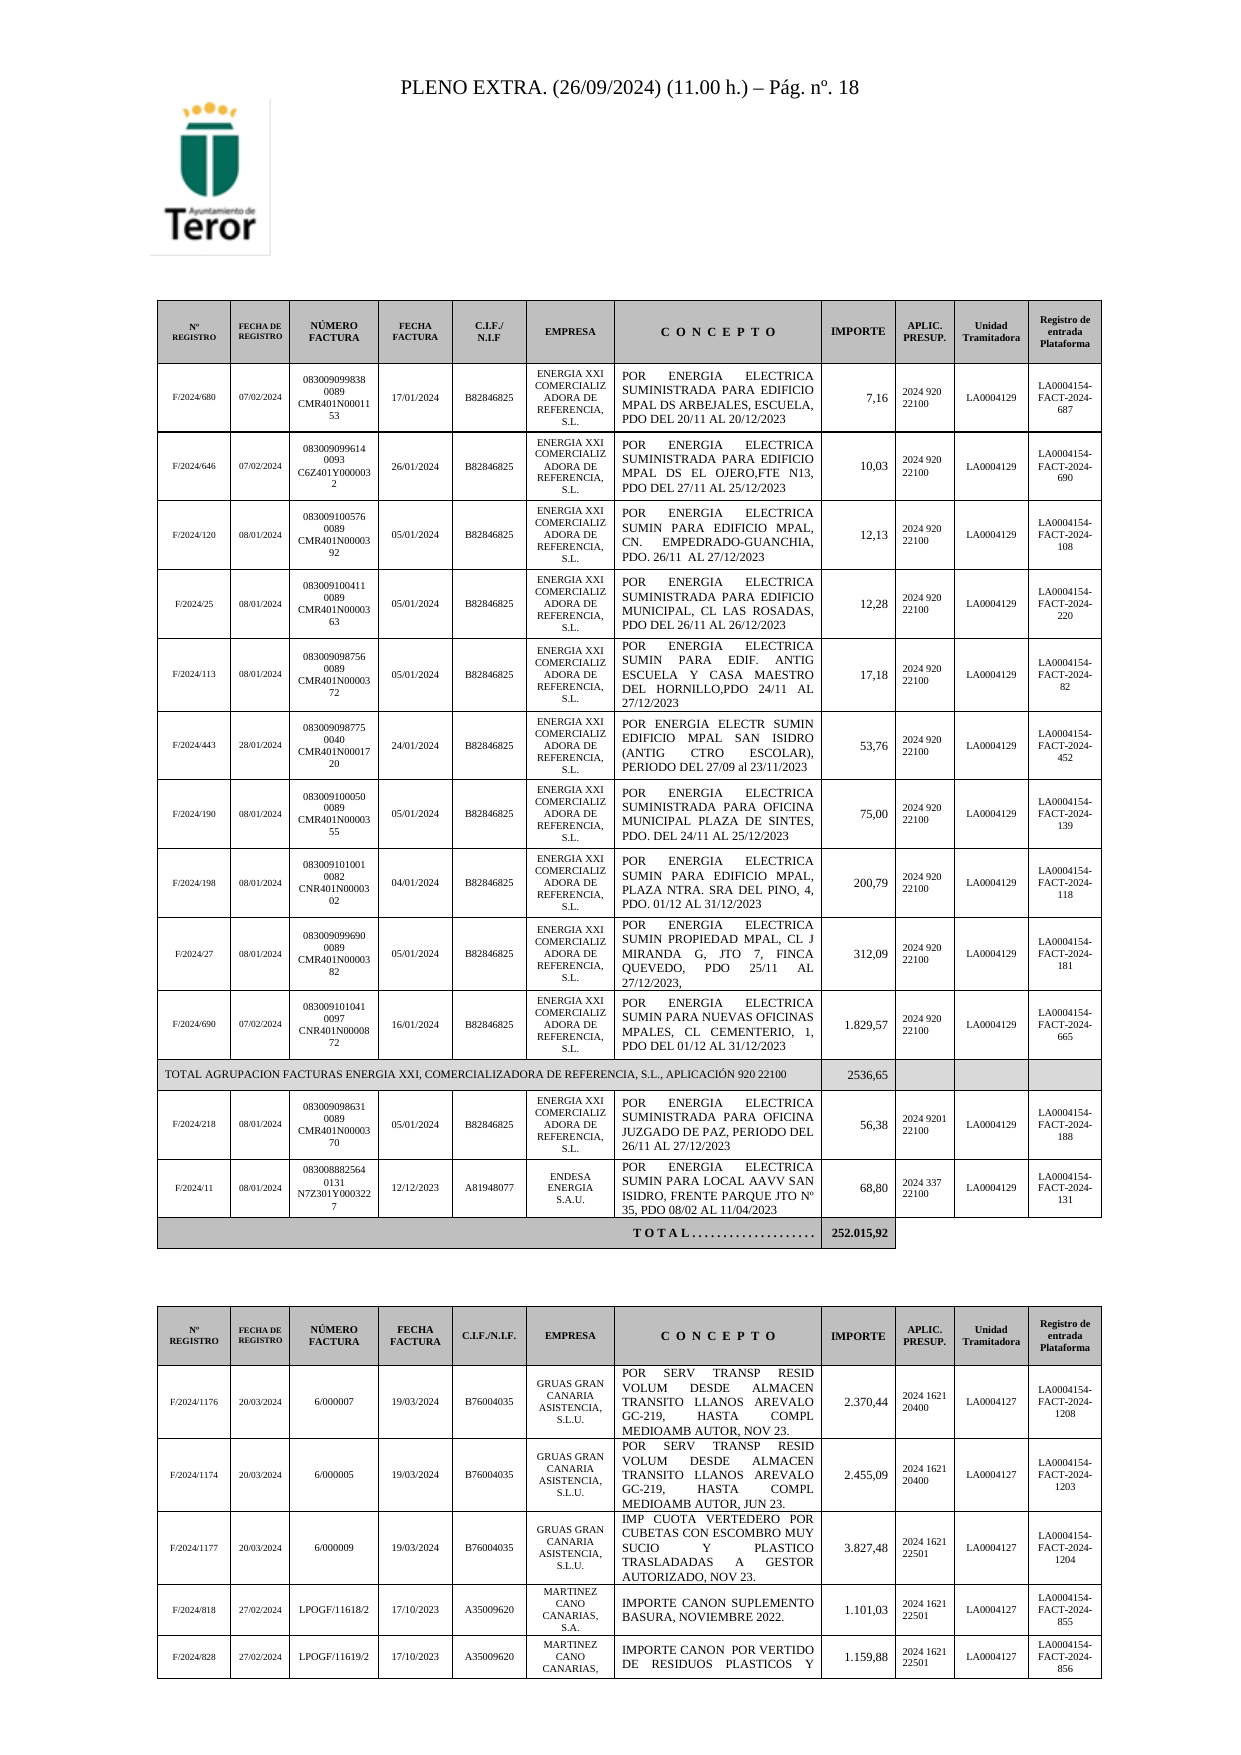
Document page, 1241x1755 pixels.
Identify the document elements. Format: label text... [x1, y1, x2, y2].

table_cell [1029, 1060, 1101, 1090]
table_cell ENERGIA XXI COMERCIALIZADORA DE REFERENCIA, S.L. [527, 639, 614, 711]
table_cell 20/03/2024 [231, 1366, 289, 1438]
table_cell LA0004127 [955, 1366, 1028, 1438]
table_header Unidad Tramitadora [955, 1307, 1028, 1365]
table_cell 05/01/2024 [379, 918, 452, 990]
table_cell ENDESA ENERGIA S.A.U. [527, 1160, 614, 1217]
table_cell 2024 920 22100 [896, 364, 954, 431]
table_cell 2024 920 22100 [896, 570, 954, 638]
table_cell B82846825 [453, 780, 526, 848]
table_cell [954, 1218, 1028, 1248]
table_cell F/2024/818 [158, 1585, 230, 1635]
table_cell B82846825 [453, 364, 526, 431]
table_cell LA0004154-FACT-2024-1208 [1029, 1366, 1101, 1438]
table_cell 083009101041 0097 CNR401N0000872 [290, 991, 378, 1058]
table_cell ENERGIA XXI COMERCIALIZADORA DE REFERENCIA, S.L. [527, 433, 614, 500]
table_cell 2024 9201 22100 [896, 1091, 954, 1158]
table_cell 3.827,48 [822, 1512, 895, 1584]
table_cell 2024 920 22100 [896, 780, 954, 848]
table_cell POR ENERGIA ELECTRICA SUMINISTRADA PARA EDIFICIO MPAL DS ARBEJALES, ESCUELA, PDO DEL 20/11 AL 20/12/2023 [615, 364, 821, 431]
table_cell POR ENERGIA ELECTRICA SUMIN PARA LOCAL AAVV SAN ISIDRO, FRENTE PARQUE JTO Nº 35, PDO 08/02 AL 11/04/2023 [615, 1160, 821, 1217]
table_cell LA0004129 [955, 433, 1028, 500]
table_header C.I.F./ N.I.F [453, 301, 526, 363]
table_cell 2024 920 22100 [896, 712, 954, 779]
table_cell POR ENERGIA ELECTRICA SUMINISTRADA PARA EDIFICIO MUNICIPAL, CL LAS ROSADAS, PDO DEL 26/11 AL 26/12/2023 [615, 570, 821, 638]
table_header Registro de entrada Plataforma [1029, 1307, 1101, 1365]
table_cell [290, 1249, 378, 1279]
table_cell F/2024/646 [158, 433, 230, 500]
table_cell 28/01/2024 [231, 712, 289, 779]
table_cell F/2024/120 [158, 501, 230, 569]
table_cell 2024 920 22100 [896, 501, 954, 569]
table_cell 2024 920 22100 [896, 433, 954, 500]
table_cell 10,03 [822, 433, 895, 500]
table_cell LA0004129 [955, 991, 1028, 1058]
table_cell 2024 1621 22501 [896, 1585, 954, 1635]
table_header EMPRESA [527, 301, 614, 363]
table_cell IMP CUOTA VERTEDERO POR CUBETAS CON ESCOMBRO MUY SUCIO Y PLASTICO TRASLADADAS A GESTOR AUTORIZADO, NOV 23. [615, 1512, 821, 1584]
table_cell 2.455,09 [822, 1439, 895, 1511]
table_cell 6/000007 [290, 1366, 378, 1438]
table_cell F/2024/1176 [158, 1366, 230, 1438]
table_cell B82846825 [453, 501, 526, 569]
table_cell 083009098631 0089 CMR401N0000370 [290, 1091, 378, 1158]
table_cell ENERGIA XXI COMERCIALIZADORA DE REFERENCIA, S.L. [527, 849, 614, 917]
table_cell 083009099838 0089 CMR401N0001153 [290, 364, 378, 431]
table_header NÚMERO FACTURA [290, 301, 378, 363]
table_cell GRUAS GRAN CANARIA ASISTENCIA, S.L.U. [527, 1512, 614, 1584]
table_cell F/2024/680 [158, 364, 230, 431]
table_cell POR ENERGIA ELECTRICA SUMINISTRADA PARA OFICINA JUZGADO DE PAZ, PERIODO DEL 26/11 AL 27/12/2023 [615, 1091, 821, 1158]
table_cell 08/01/2024 [231, 1160, 289, 1217]
table_cell B76004035 [453, 1366, 526, 1438]
table_cell LA0004154-FACT-2024-139 [1029, 780, 1101, 848]
table_cell 2024 1621 20400 [896, 1439, 954, 1511]
table_cell POR ENERGIA ELECTRICA SUMIN PARA NUEVAS OFICINAS MPALES, CL CEMENTERIO, 1, PDO DEL 01/12 AL 31/12/2023 [615, 991, 821, 1058]
table_cell 6/000009 [290, 1512, 378, 1584]
table_cell A35009620 [453, 1585, 526, 1635]
table_cell 07/02/2024 [231, 991, 289, 1058]
table_cell 17/10/2023 [379, 1585, 452, 1635]
table_cell MARTINEZ CANO CANARIAS, S.A. [527, 1585, 614, 1635]
table_cell LA0004129 [955, 364, 1028, 431]
table_cell LA0004129 [955, 570, 1028, 638]
table_cell 083008882564 0131 N7Z301Y0003227 [290, 1160, 378, 1217]
table_cell 7,16 [822, 364, 895, 431]
table_cell LA0004154-FACT-2024-131 [1029, 1160, 1101, 1217]
table_cell 6/000005 [290, 1439, 378, 1511]
table_cell 083009101001 0082 CNR401N0000302 [290, 849, 378, 917]
table_header Nº REGISTRO [158, 301, 230, 363]
table_cell 08/01/2024 [231, 1091, 289, 1158]
table_cell POR ENERGIA ELECTRICA SUMIN PARA EDIFICIO MPAL, CN. EMPEDRADO-GUANCHIA, PDO. 26/11 AL 27/12/2023 [615, 501, 821, 569]
table_cell LA0004129 [955, 849, 1028, 917]
table_cell [896, 1218, 954, 1248]
table_cell A81948077 [453, 1160, 526, 1217]
table_cell 08/01/2024 [231, 570, 289, 638]
table_cell ENERGIA XXI COMERCIALIZADORA DE REFERENCIA, S.L. [527, 1091, 614, 1158]
table_cell 05/01/2024 [379, 780, 452, 848]
table_cell 05/01/2024 [379, 570, 452, 638]
table_cell 08/01/2024 [231, 501, 289, 569]
table_cell F/2024/828 [158, 1636, 230, 1678]
table_header IMPORTE [822, 1307, 895, 1365]
table_cell LA0004154-FACT-2024-452 [1029, 712, 1101, 779]
table_cell 26/01/2024 [379, 433, 452, 500]
table_cell 083009098775 0040 CMR401N0001720 [290, 712, 378, 779]
table_cell LA0004154-FACT-2024-181 [1029, 918, 1101, 990]
table_cell 05/01/2024 [379, 501, 452, 569]
table_cell LA0004127 [955, 1439, 1028, 1511]
table_cell B82846825 [453, 639, 526, 711]
table_cell 2024 1621 22501 [896, 1512, 954, 1584]
table_cell 19/03/2024 [379, 1366, 452, 1438]
table_cell [954, 1248, 1028, 1279]
table_cell 2024 920 22100 [896, 991, 954, 1058]
table_cell ENERGIA XXI COMERCIALIZADORA DE REFERENCIA, S.L. [527, 918, 614, 990]
table_cell IMPORTE CANON POR VERTIDO DE RESIDUOS PLASTICOS Y [615, 1636, 821, 1678]
table_cell [615, 1249, 821, 1279]
table_cell POR ENERGIA ELECTRICA SUMIN PARA EDIF. ANTIG ESCUELA Y CASA MAESTRO DEL HORNILLO,PDO 24/11 AL 27/12/2023 [615, 639, 821, 711]
table_cell F/2024/190 [158, 780, 230, 848]
table_cell 56,38 [822, 1091, 895, 1158]
table_cell B82846825 [453, 712, 526, 779]
table_cell POR ENERGIA ELECTR SUMIN EDIFICIO MPAL SAN ISIDRO (ANTIG CTRO ESCOLAR), PERIODO DEL 27/09 al 23/11/2023 [615, 712, 821, 779]
table_cell ENERGIA XXI COMERCIALIZADORA DE REFERENCIA, S.L. [527, 364, 614, 431]
table_header FECHA DE REGISTRO [231, 1307, 289, 1365]
table_cell POR ENERGIA ELECTRICA SUMINISTRADA PARA OFICINA MUNICIPAL PLAZA DE SINTES, PDO. DEL 24/11 AL 25/12/2023 [615, 780, 821, 848]
table_cell 2024 920 22100 [896, 849, 954, 917]
table_cell LPOGF/11618/2 [290, 1585, 378, 1635]
table_cell 07/02/2024 [231, 433, 289, 500]
table_cell LA0004127 [955, 1636, 1028, 1678]
table_cell 2536,65 [822, 1060, 895, 1090]
table_cell 12/12/2023 [379, 1160, 452, 1217]
table_cell LA0004154-FACT-2024-665 [1029, 991, 1101, 1058]
table_cell LA0004129 [955, 639, 1028, 711]
table_cell 1.829,57 [822, 991, 895, 1058]
table_cell 2024 337 22100 [896, 1160, 954, 1217]
table_cell POR ENERGIA ELECTRICA SUMIN PARA EDIFICIO MPAL, PLAZA NTRA. SRA DEL PINO, 4, PDO. 01/12 AL 31/12/2023 [615, 849, 821, 917]
table_cell TOTAL AGRUPACION FACTURAS ENERGIA XXI, COMERCIALIZADORA DE REFERENCIA, S.L., APLICACIÓN 920 22100 [158, 1060, 821, 1090]
table_cell 1.101,03 [822, 1585, 895, 1635]
table_cell [895, 1248, 954, 1279]
table_cell F/2024/27 [158, 918, 230, 990]
table_cell ENERGIA XXI COMERCIALIZADORA DE REFERENCIA, S.L. [527, 991, 614, 1058]
table_header C O N C E P T O [615, 301, 821, 363]
table_cell 083009098756 0089 CMR401N0000372 [290, 639, 378, 711]
table_cell LA0004154-FACT-2024-82 [1029, 639, 1101, 711]
table_cell 05/01/2024 [379, 1091, 452, 1158]
table_cell 24/01/2024 [379, 712, 452, 779]
table_cell ENERGIA XXI COMERCIALIZADORA DE REFERENCIA, S.L. [527, 712, 614, 779]
table_cell B82846825 [453, 849, 526, 917]
table_cell 19/03/2024 [379, 1439, 452, 1511]
table_cell IMPORTE CANON SUPLEMENTO BASURA, NOVIEMBRE 2022. [615, 1585, 821, 1635]
table_cell 16/01/2024 [379, 991, 452, 1058]
table_cell 68,80 [822, 1160, 895, 1217]
table_cell LA0004154-FACT-2024-220 [1029, 570, 1101, 638]
table_cell 083009100576 0089 CMR401N0000392 [290, 501, 378, 569]
table_cell [157, 1249, 231, 1279]
table_cell LA0004127 [955, 1512, 1028, 1584]
table_cell [955, 1060, 1028, 1090]
table_cell LA0004129 [955, 918, 1028, 990]
table_cell 08/01/2024 [231, 780, 289, 848]
table_cell 2024 1621 22501 [896, 1636, 954, 1678]
table_cell F/2024/198 [158, 849, 230, 917]
table_cell 27/02/2024 [231, 1636, 289, 1678]
table_cell 17,18 [822, 639, 895, 711]
table_header Nº REGISTRO [158, 1307, 230, 1365]
table_cell LA0004129 [955, 1160, 1028, 1217]
table_header Unidad Tramitadora [955, 301, 1028, 363]
table_header FECHA DE REGISTRO [231, 301, 289, 363]
table_cell B82846825 [453, 1091, 526, 1158]
table_cell F/2024/690 [158, 991, 230, 1058]
table_cell B82846825 [453, 918, 526, 990]
table_cell LA0004154-FACT-2024-855 [1029, 1585, 1101, 1635]
table_cell 2024 920 22100 [896, 639, 954, 711]
table_cell B82846825 [453, 570, 526, 638]
table_cell 083009099690 0089 CMR401N0000382 [290, 918, 378, 990]
table_header APLIC. PRESUP. [896, 301, 954, 363]
table_cell 17/01/2024 [379, 364, 452, 431]
table_cell LA0004154-FACT-2024-1204 [1029, 1512, 1101, 1584]
table_header NÚMERO FACTURA [290, 1307, 378, 1365]
table_cell 53,76 [822, 712, 895, 779]
table_cell [378, 1249, 452, 1279]
table_cell [452, 1249, 526, 1279]
table_header APLIC. PRESUP. [896, 1307, 954, 1365]
table_cell LA0004154-FACT-2024-856 [1029, 1636, 1101, 1678]
table_cell 08/01/2024 [231, 639, 289, 711]
table_cell [1028, 1218, 1102, 1248]
table_cell LA0004154-FACT-2024-188 [1029, 1091, 1101, 1158]
table_cell 20/03/2024 [231, 1439, 289, 1511]
table_cell 08/01/2024 [231, 918, 289, 990]
table_cell B82846825 [453, 433, 526, 500]
table_cell LA0004129 [955, 501, 1028, 569]
table_cell A35009620 [453, 1636, 526, 1678]
table_cell LA0004129 [955, 1091, 1028, 1158]
table_header FECHA FACTURA [379, 1307, 452, 1365]
table_header C O N C E P T O [615, 1307, 821, 1365]
table_cell F/2024/1177 [158, 1512, 230, 1584]
table_cell 27/02/2024 [231, 1585, 289, 1635]
table_cell 19/03/2024 [379, 1512, 452, 1584]
table_cell F/2024/443 [158, 712, 230, 779]
table_cell ENERGIA XXI COMERCIALIZADORA DE REFERENCIA, S.L. [527, 780, 614, 848]
table_cell 04/01/2024 [379, 849, 452, 917]
table_cell POR SERV TRANSP RESID VOLUM DESDE ALMACEN TRANSITO LLANOS AREVALO GC-219, HASTA COMPL MEDIOAMB AUTOR, NOV 23. [615, 1366, 821, 1438]
table_cell [1028, 1248, 1102, 1279]
table_cell GRUAS GRAN CANARIA ASISTENCIA, S.L.U. [527, 1366, 614, 1438]
table_cell [821, 1249, 895, 1279]
table_cell 2.370,44 [822, 1366, 895, 1438]
table_cell B76004035 [453, 1512, 526, 1584]
table_cell POR ENERGIA ELECTRICA SUMINISTRADA PARA EDIFICIO MPAL DS EL OJERO,FTE N13, PDO DEL 27/11 AL 25/12/2023 [615, 433, 821, 500]
table_header Registro de entrada Plataforma [1029, 301, 1101, 363]
table_cell POR ENERGIA ELECTRICA SUMIN PROPIEDAD MPAL, CL J MIRANDA G, JTO 7, FINCA QUEVEDO, PDO 25/11 AL 27/12/2023, [615, 918, 821, 990]
table_cell [231, 1249, 290, 1279]
table_cell 05/01/2024 [379, 639, 452, 711]
table_cell ENERGIA XXI COMERCIALIZADORA DE REFERENCIA, S.L. [527, 570, 614, 638]
table_cell POR SERV TRANSP RESID VOLUM DESDE ALMACEN TRANSITO LLANOS AREVALO GC-219, HASTA COMPL MEDIOAMB AUTOR, JUN 23. [615, 1439, 821, 1511]
table_cell 252.015,92 [822, 1218, 895, 1248]
table_cell 200,79 [822, 849, 895, 917]
table_cell 12,28 [822, 570, 895, 638]
table_cell 2024 920 22100 [896, 918, 954, 990]
table_header IMPORTE [822, 301, 895, 363]
table_cell LA0004154-FACT-2024-118 [1029, 849, 1101, 917]
table_cell LA0004154-FACT-2024-687 [1029, 364, 1101, 431]
table_cell LA0004129 [955, 780, 1028, 848]
table_cell T O T A L . . . . . . . . . . . . . . . . . . . . [158, 1218, 821, 1248]
table_cell 07/02/2024 [231, 364, 289, 431]
table_cell LPOGF/11619/2 [290, 1636, 378, 1678]
table_cell 083009099614 0093 C6Z401Y0000032 [290, 433, 378, 500]
table_cell B76004035 [453, 1439, 526, 1511]
table_header C.I.F./N.I.F. [453, 1307, 526, 1365]
table_cell F/2024/218 [158, 1091, 230, 1158]
table_cell 75,00 [822, 780, 895, 848]
table_header FECHA FACTURA [379, 301, 452, 363]
table_cell LA0004154-FACT-2024-690 [1029, 433, 1101, 500]
table_cell LA0004129 [955, 712, 1028, 779]
table_cell 2024 1621 20400 [896, 1366, 954, 1438]
table_cell F/2024/11 [158, 1160, 230, 1217]
table_cell F/2024/25 [158, 570, 230, 638]
table_header EMPRESA [527, 1307, 614, 1365]
table_cell LA0004154-FACT-2024-108 [1029, 501, 1101, 569]
table_cell F/2024/1174 [158, 1439, 230, 1511]
table_cell 12,13 [822, 501, 895, 569]
table_cell 1.159,88 [822, 1636, 895, 1678]
table_cell [896, 1060, 954, 1090]
table_cell 312,09 [822, 918, 895, 990]
table_cell LA0004127 [955, 1585, 1028, 1635]
table_cell 20/03/2024 [231, 1512, 289, 1584]
table_cell ENERGIA XXI COMERCIALIZADORA DE REFERENCIA, S.L. [527, 501, 614, 569]
table_cell B82846825 [453, 991, 526, 1058]
table_cell GRUAS GRAN CANARIA ASISTENCIA, S.L.U. [527, 1439, 614, 1511]
table_cell 08/01/2024 [231, 849, 289, 917]
table_cell LA0004154-FACT-2024-1203 [1029, 1439, 1101, 1511]
table_cell 083009100050 0089 CMR401N0000355 [290, 780, 378, 848]
table_cell [526, 1249, 614, 1279]
table_cell F/2024/113 [158, 639, 230, 711]
table_cell 17/10/2023 [379, 1636, 452, 1678]
table_cell MARTINEZ CANO CANARIAS, [527, 1636, 614, 1678]
table_cell 083009100411 0089 CMR401N0000363 [290, 570, 378, 638]
